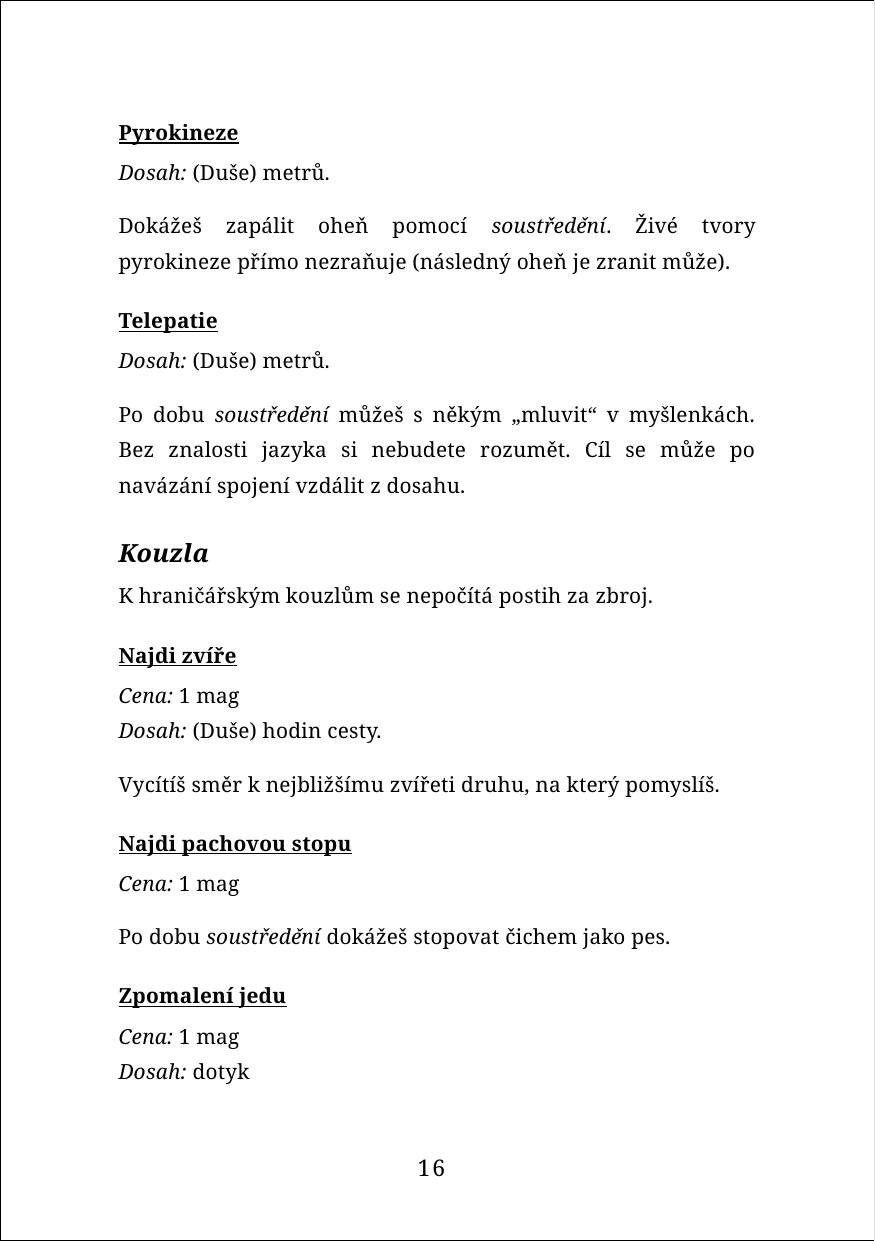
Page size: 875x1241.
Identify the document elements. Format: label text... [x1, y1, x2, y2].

text Cena: 1 mag Dosah: dotyk [118, 1022, 756, 1086]
subtitle Najdi pachovou stopu [118, 829, 756, 857]
text Dosah: (Duše) metrů. [118, 347, 756, 375]
text K hraničářským kouzlům se nepočítá postih za zbroj. [118, 582, 756, 610]
subtitle Kouzla [118, 536, 756, 570]
text Po dobu soustředění dokážeš stopovat čichem jako pes. [118, 922, 756, 951]
text Dokážeš zapálit oheň pomocí soustředění. Živé tvory pyrokineze přímo nezraňuje (následný oheň je zranit může). [118, 212, 756, 276]
text Vycítíš směr k nejbližšímu zvířeti druhu, na který pomyslíš. [118, 770, 756, 798]
subtitle Zpomalení jedu [118, 982, 756, 1010]
subtitle Pyrokineze [118, 118, 756, 147]
text Cena: 1 mag Dosah: (Duše) hodin cesty. [118, 681, 756, 745]
text Dosah: (Duše) metrů. [118, 158, 756, 187]
subtitle Najdi zvíře [118, 641, 756, 669]
text Po dobu soustředění můžeš s někým „mluvit“ v myšlenkách. Bez znalosti jazyka si nebudete rozumět. Cíl se může po navázání spojení vzdálit z dosahu. [118, 400, 756, 499]
text Cena: 1 mag [118, 869, 756, 898]
subtitle Telepatie [118, 306, 756, 335]
